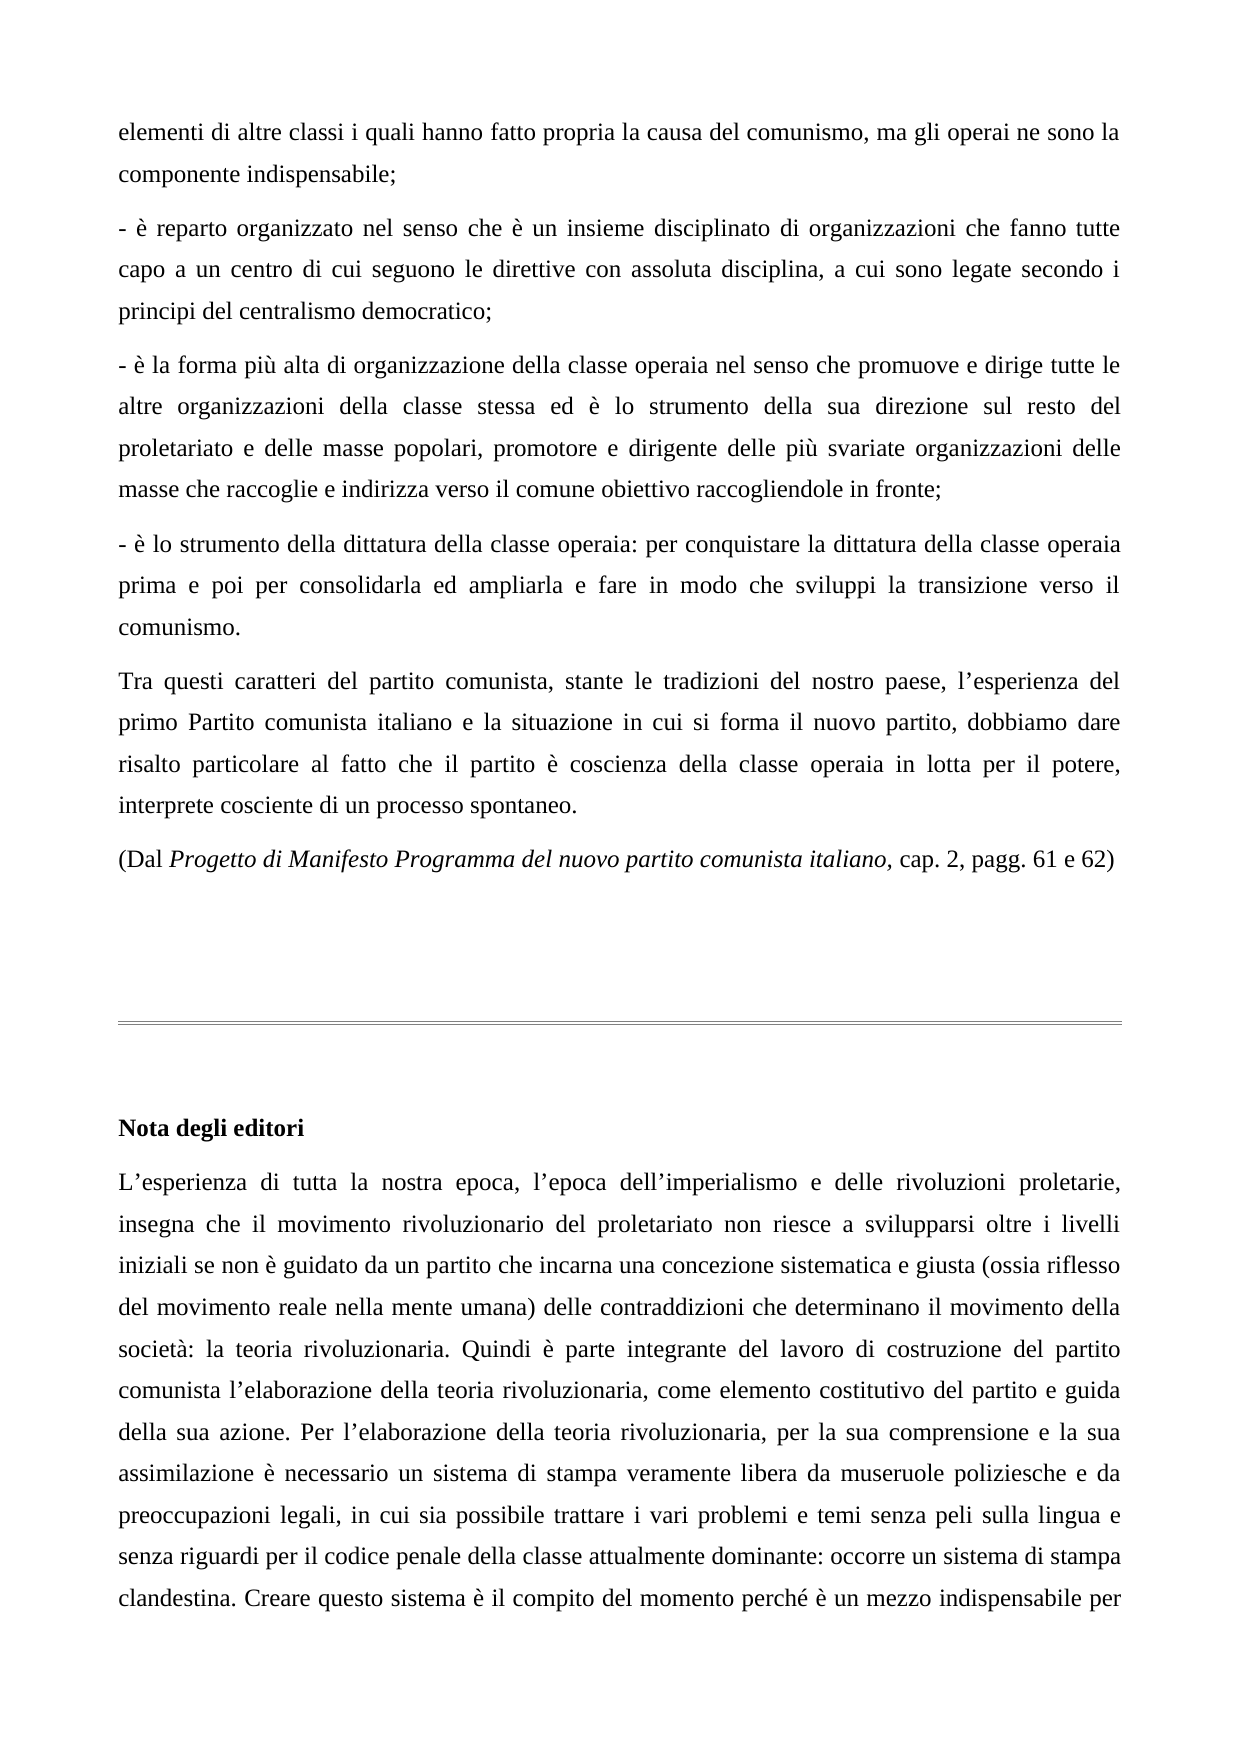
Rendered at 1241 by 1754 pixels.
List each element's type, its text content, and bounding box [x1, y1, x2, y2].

text - è lo strumento della dittatura della classe operaia: per conquistare la dittatura della classe operaia prima e poi per consolidarla ed ampliarla e fare in modo che sviluppi la transizione verso il comunismo. [118, 530, 1122, 641]
text elementi di altre classi i quali hanno fatto propria la causa del comunismo, ma gli operai ne sono la componente indispensabile; [118, 118, 1122, 187]
text Nota degli editori [118, 1114, 1122, 1142]
text L’esperienza di tutta la nostra epoca, l’epoca dell’imperialismo e delle rivoluzioni proletarie, insegna che il movimento rivoluzionario del proletariato non riesce a svilupparsi oltre i livelli iniziali se non è guidato da un partito che incarna una concezione sistematica e giusta (ossia riflesso del movimento reale nella mente umana) delle contraddizioni che determinano il movimento della società: la teoria rivoluzionaria. Quindi è parte integrante del lavoro di costruzione del partito comunista l’elaborazione della teoria rivoluzionaria, come elemento costitutivo del partito e guida della sua azione. Per l’elaborazione della teoria rivoluzionaria, per la sua comprensione e la sua assimilazione è necessario un sistema di stampa veramente libera da museruole poliziesche e da preoccupazioni legali, in cui sia possibile trattare i vari problemi e temi senza peli sulla lingua e senza riguardi per il codice penale della classe attualmente dominante: occorre un sistema di stampa clandestina. Creare questo sistema è il compito del momento perché è un mezzo indispensabile per [118, 1168, 1122, 1612]
text - è reparto organizzato nel senso che è un insieme disciplinato di organizzazioni che fanno tutte capo a un centro di cui seguono le direttive con assoluta disciplina, a cui sono legate secondo i principi del centralismo democratico; [118, 214, 1122, 324]
text - è la forma più alta di organizzazione della classe operaia nel senso che promuove e dirige tutte le altre organizzazioni della classe stessa ed è lo strumento della sua direzione sul resto del proletariato e delle masse popolari, promotore e dirigente delle più svariate organizzazioni delle masse che raccoglie e indirizza verso il comune obiettivo raccogliendole in fronte; [118, 351, 1122, 503]
text Tra questi caratteri del partito comunista, stante le tradizioni del nostro paese, l’esperienza del primo Partito comunista italiano e la situazione in cui si forma il nuovo partito, dobbiamo dare risalto particolare al fatto che il partito è coscienza della classe operaia in lotta per il potere, interprete cosciente di un processo spontaneo. [118, 667, 1122, 819]
text (Dal Progetto di Manifesto Programma del nuovo partito comunista italiano, cap. 2, pagg. 61 e 62) [118, 846, 1122, 873]
